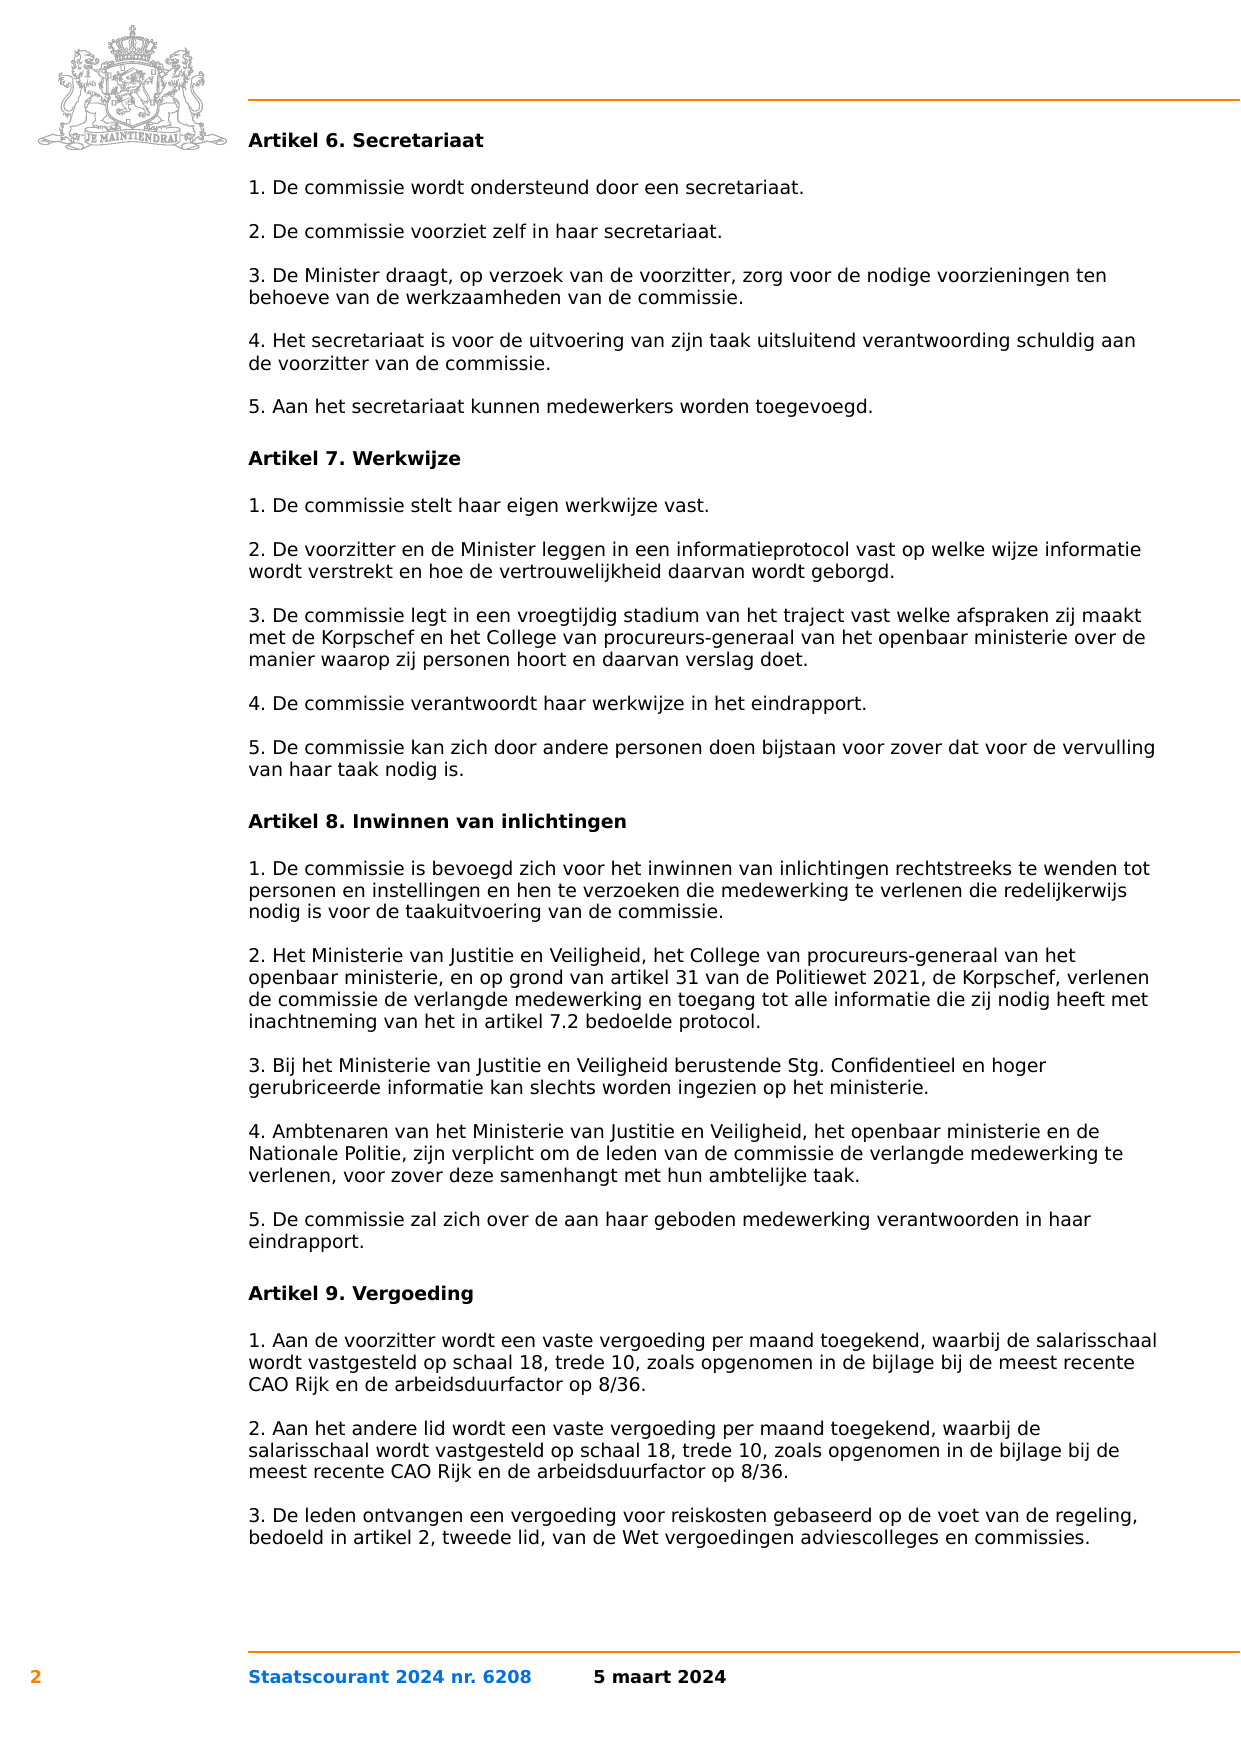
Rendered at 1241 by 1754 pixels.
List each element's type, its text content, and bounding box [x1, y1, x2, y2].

text 2. De voorzitter en de Minister leggen in een informatieprotocol vast op welke wijze informatie wordt verstrekt en hoe de vertrouwelijkheid daarvan wordt geborgd. [248, 539, 1163, 583]
text 2. Het Ministerie van Justitie en Veiligheid, het College van procureurs-generaal van het openbaar ministerie, en op grond van artikel 31 van de Politiewet 2021, de Korpschef, verlenen de commissie de verlangde medewerking en toegang tot alle informatie die zij nodig heeft met inachtneming van het in artikel 7.2 bedoelde protocol. [248, 945, 1163, 1033]
subtitle Artikel 8. Inwinnen van inlichtingen [248, 811, 1163, 832]
text 2. De commissie voorziet zelf in haar secretariaat. [248, 221, 1163, 243]
picture [38, 25, 227, 150]
text 1. De commissie stelt haar eigen werkwijze vast. [248, 495, 1163, 517]
text 1. De commissie wordt ondersteund door een secretariaat. [248, 177, 1163, 199]
subtitle Artikel 9. Vergoeding [248, 1283, 1163, 1305]
text 1. Aan de voorzitter wordt een vaste vergoeding per maand toegekend, waarbij de salarisschaal wordt vastgesteld op schaal 18, trede 10, zoals opgenomen in de bijlage bij de meest recente CAO Rijk en de arbeidsduurfactor op 8/36. [248, 1330, 1163, 1396]
text 2. Aan het andere lid wordt een vaste vergoeding per maand toegekend, waarbij de salarisschaal wordt vastgesteld op schaal 18, trede 10, zoals opgenomen in de bijlage bij de meest recente CAO Rijk en de arbeidsduurfactor op 8/36. [248, 1417, 1163, 1483]
text 3. De Minister draagt, op verzoek van de voorzitter, zorg voor de nodige voorzieningen ten behoeve van de werkzaamheden van de commissie. [248, 264, 1163, 308]
text 4. Ambtenaren van het Ministerie van Justitie en Veiligheid, het openbaar ministerie en de Nationale Politie, zijn verplicht om de leden van de commissie de verlangde medewerking te verlenen, voor zover deze samenhangt met hun ambtelijke taak. [248, 1121, 1163, 1187]
text 5. De commissie zal zich over de aan haar geboden medewerking verantwoorden in haar eindrapport. [248, 1209, 1163, 1253]
subtitle Artikel 6. Secretariaat [248, 130, 1163, 152]
text 3. De commissie legt in een vroegtijdig stadium van het traject vast welke afspraken zij maakt met de Korpschef en het College van procureurs-generaal van het openbaar ministerie over de manier waarop zij personen hoort en daarvan verslag doet. [248, 605, 1163, 671]
text 1. De commissie is bevoegd zich voor het inwinnen van inlichtingen rechtstreeks te wenden tot personen en instellingen en hen te verzoeken die medewerking te verlenen die redelijkerwijs nodig is voor de taakuitvoering van de commissie. [248, 857, 1163, 923]
text 4. Het secretariaat is voor de uitvoering van zijn taak uitsluitend verantwoording schuldig aan de voorzitter van de commissie. [248, 330, 1163, 374]
text 3. De leden ontvangen een vergoeding voor reiskosten gebaseerd op de voet van de regeling, bedoeld in artikel 2, tweede lid, van de Wet vergoedingen adviescolleges en commissies. [248, 1505, 1163, 1549]
text 5. De commissie kan zich door andere personen doen bijstaan voor zover dat voor de vervulling van haar taak nodig is. [248, 737, 1163, 781]
text 5. Aan het secretariaat kunnen medewerkers worden toegevoegd. [248, 396, 1163, 418]
subtitle Artikel 7. Werkwijze [248, 448, 1163, 470]
text 3. Bij het Ministerie van Justitie en Veiligheid berustende Stg. Confidentieel en hoger gerubriceerde informatie kan slechts worden ingezien op het ministerie. [248, 1055, 1163, 1099]
text 4. De commissie verantwoordt haar werkwijze in het eindrapport. [248, 693, 1163, 715]
